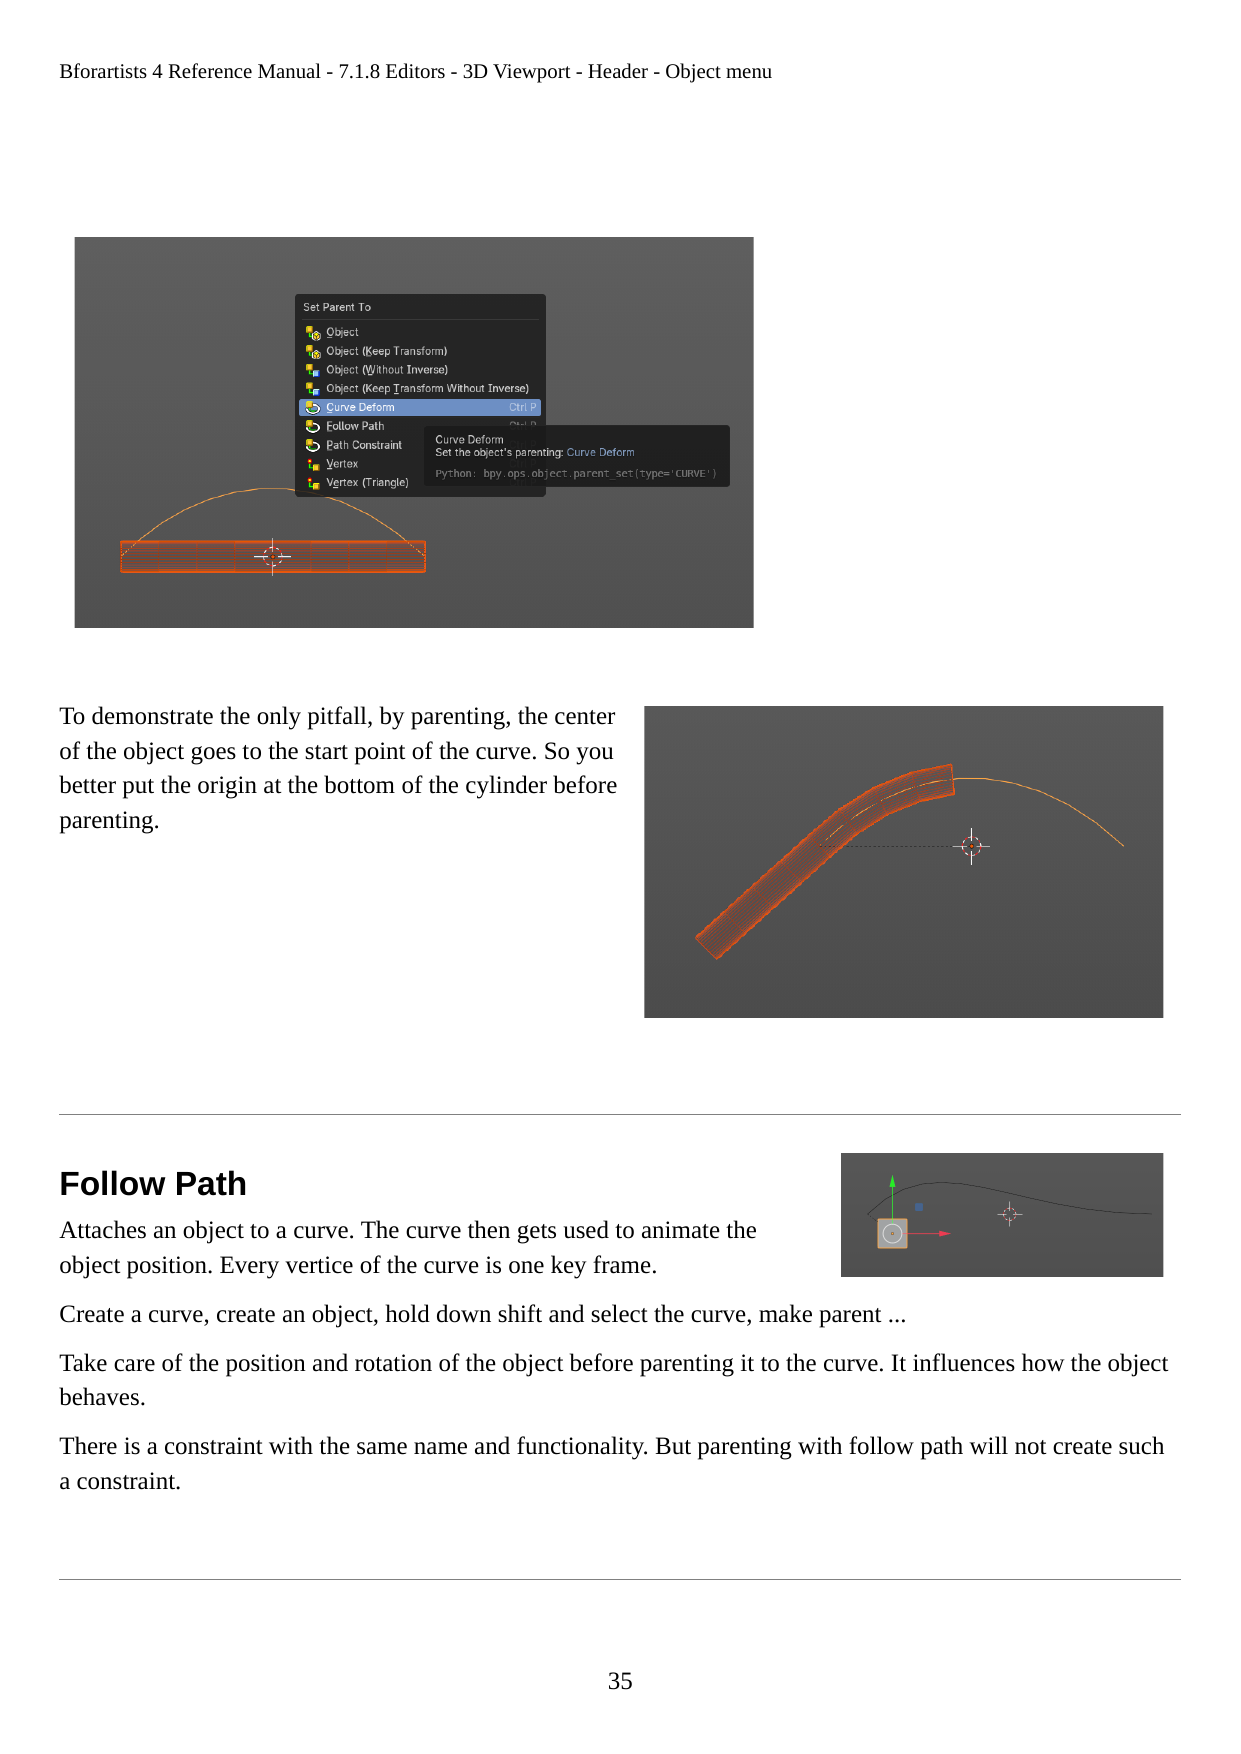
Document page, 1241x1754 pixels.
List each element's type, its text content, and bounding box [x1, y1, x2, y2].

text To demonstrate the only pitfall, by parenting, the center of the object goes to the start point of the curve. So you better put the origin at the bottom of the cylinder before parenting. [59, 701, 1181, 833]
picture [74, 237, 754, 628]
picture [644, 706, 1164, 1018]
picture [841, 1153, 1164, 1277]
subtitle [1164, 1164, 1181, 1203]
text Create a curve, create an object, hold down shift and select the curve, make parent ... [59, 1299, 1181, 1328]
text Attaches an object to a curve. The curve then gets used to animate the object position. Every vertice of the curve is one key frame. [59, 1215, 1181, 1278]
subtitle Follow Path [59, 1164, 841, 1203]
text Take care of the position and rotation of the object before parenting it to the curve. It influences how the object behaves. [59, 1348, 1181, 1411]
text There is a constraint with the same name and functionality. But parenting with follow path will not create such a constraint. [59, 1431, 1181, 1495]
